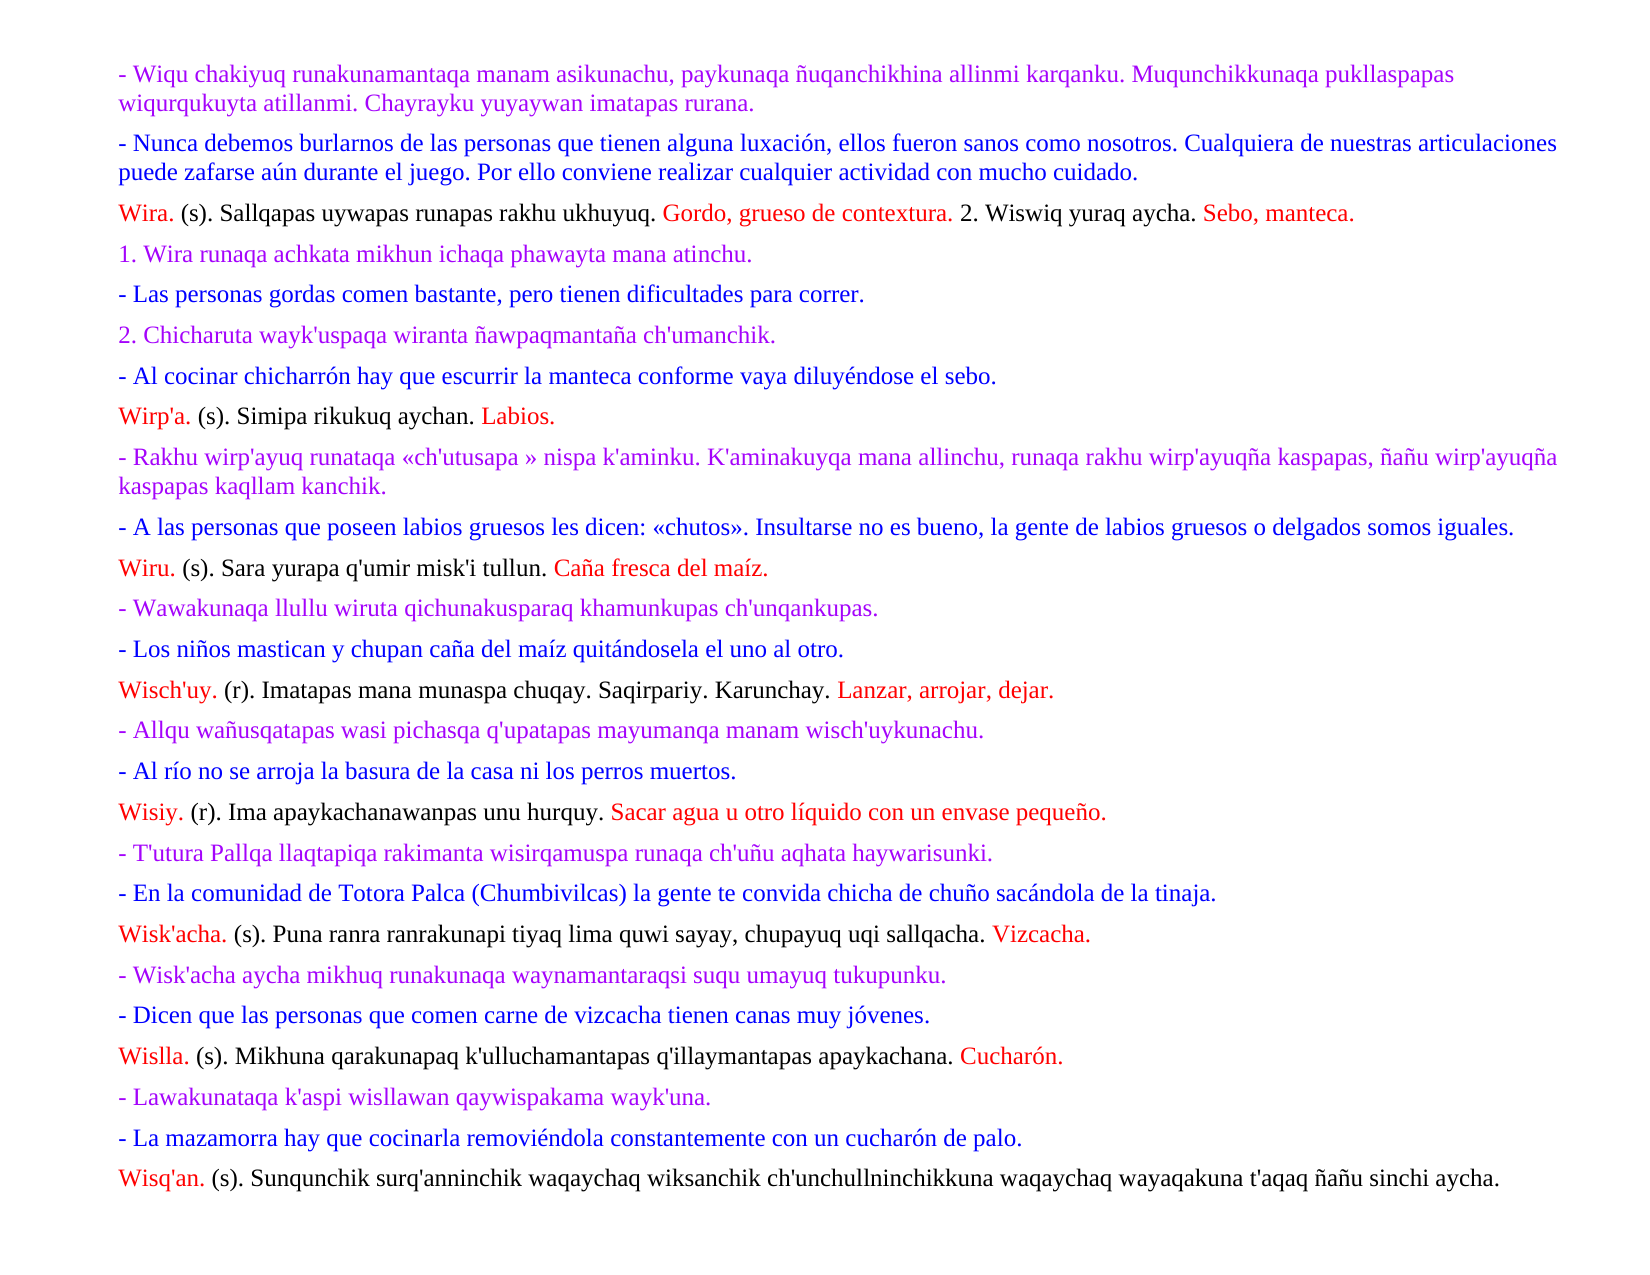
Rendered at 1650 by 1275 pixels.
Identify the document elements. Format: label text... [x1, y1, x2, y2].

text - Rakhu wirp'ayuq runataqa «ch'utusapa » nispa k'aminku. K'aminakuyqa mana allinchu, runaqa rakhu wirp'ayuqña kaspapas, ñañu wirp'ayuqña kaspapas kaqllam kanchik. [118, 442, 1591, 500]
text - Las personas gordas comen bastante, pero tienen dificultades para correr. [118, 279, 1591, 308]
text - Al cocinar chicharrón hay que escurrir la manteca conforme vaya diluyéndose el sebo. [118, 361, 1591, 390]
text - A las personas que poseen labios gruesos les dicen: «chutos». Insultarse no es bueno, la gente de labios gruesos o delgados somos iguales. [118, 512, 1591, 541]
text - Wiqu chakiyuq runakunamantaqa manam asikunachu, paykunaqa ñuqanchikhina allinmi karqanku. Muqunchikkunaqa pukllaspapas wiqurqukuyta atillanmi. Chayrayku yuyaywan imatapas rurana. [118, 59, 1591, 117]
text - Wawakunaqa llullu wiruta qichunakusparaq khamunkupas ch'unqankupas. [118, 593, 1591, 622]
text Wisq'an. (s). Sunqunchik surq'anninchik waqaychaq wiksanchik ch'unchullninchikkuna waqaychaq wayaqakuna t'aqaq ñañu sinchi aycha. [118, 1163, 1591, 1192]
text - Lawakunataqa k'aspi wisllawan qaywispakama wayk'una. [118, 1082, 1591, 1111]
text - Dicen que las personas que comen carne de vizcacha tienen canas muy jóvenes. [118, 1001, 1591, 1029]
text 2. Chicharuta wayk'uspaqa wiranta ñawpaqmantaña ch'umanchik. [118, 320, 1591, 349]
text - La mazamorra hay que cocinarla removiéndola constantemente con un cucharón de palo. [118, 1123, 1591, 1152]
text 1. Wira runaqa achkata mikhun ichaqa phawayta mana atinchu. [118, 239, 1591, 267]
text Wiru. (s). Sara yurapa q'umir misk'i tullun. Caña fresca del maíz. [118, 553, 1591, 581]
text - Allqu wañusqatapas wasi pichasqa q'upatapas mayumanqa manam wisch'uykunachu. [118, 716, 1591, 744]
text - T'utura Pallqa llaqtapiqa rakimanta wisirqamuspa runaqa ch'uñu aqhata haywarisunki. [118, 838, 1591, 866]
text - Nunca debemos burlarnos de las personas que tienen alguna luxación, ellos fueron sanos como nosotros. Cualquiera de nuestras articulaciones puede zafarse aún durante el juego. Por ello conviene realizar cualquier actividad con mucho cuidado. [118, 128, 1591, 186]
text - Al río no se arroja la basura de la casa ni los perros muertos. [118, 756, 1591, 785]
text - Los niños mastican y chupan caña del maíz quitándosela el uno al otro. [118, 634, 1591, 663]
text Wira. (s). Sallqapas uywapas runapas rakhu ukhuyuq. Gordo, grueso de contextura. 2. Wiswiq yuraq aycha. Sebo, manteca. [118, 198, 1591, 227]
text Wirp'a. (s). Simipa rikukuq aychan. Labios. [118, 402, 1591, 430]
text - En la comunidad de Totora Palca (Chumbivilcas) la gente te convida chicha de chuño sacándola de la tinaja. [118, 878, 1591, 907]
text Wisch'uy. (r). Imatapas mana munaspa chuqay. Saqirpariy. Karunchay. Lanzar, arrojar, dejar. [118, 675, 1591, 703]
text Wisiy. (r). Ima apaykachanawanpas unu hurquy. Sacar agua u otro líquido con un envase pequeño. [118, 797, 1591, 826]
text Wisk'acha. (s). Puna ranra ranrakunapi tiyaq lima quwi sayay, chupayuq uqi sallqacha. Vizcacha. [118, 919, 1591, 948]
text - Wisk'acha aycha mikhuq runakunaqa waynamantaraqsi suqu umayuq tukupunku. [118, 960, 1591, 989]
text Wislla. (s). Mikhuna qarakunapaq k'ulluchamantapas q'illaymantapas apaykachana. Cucharón. [118, 1041, 1591, 1070]
